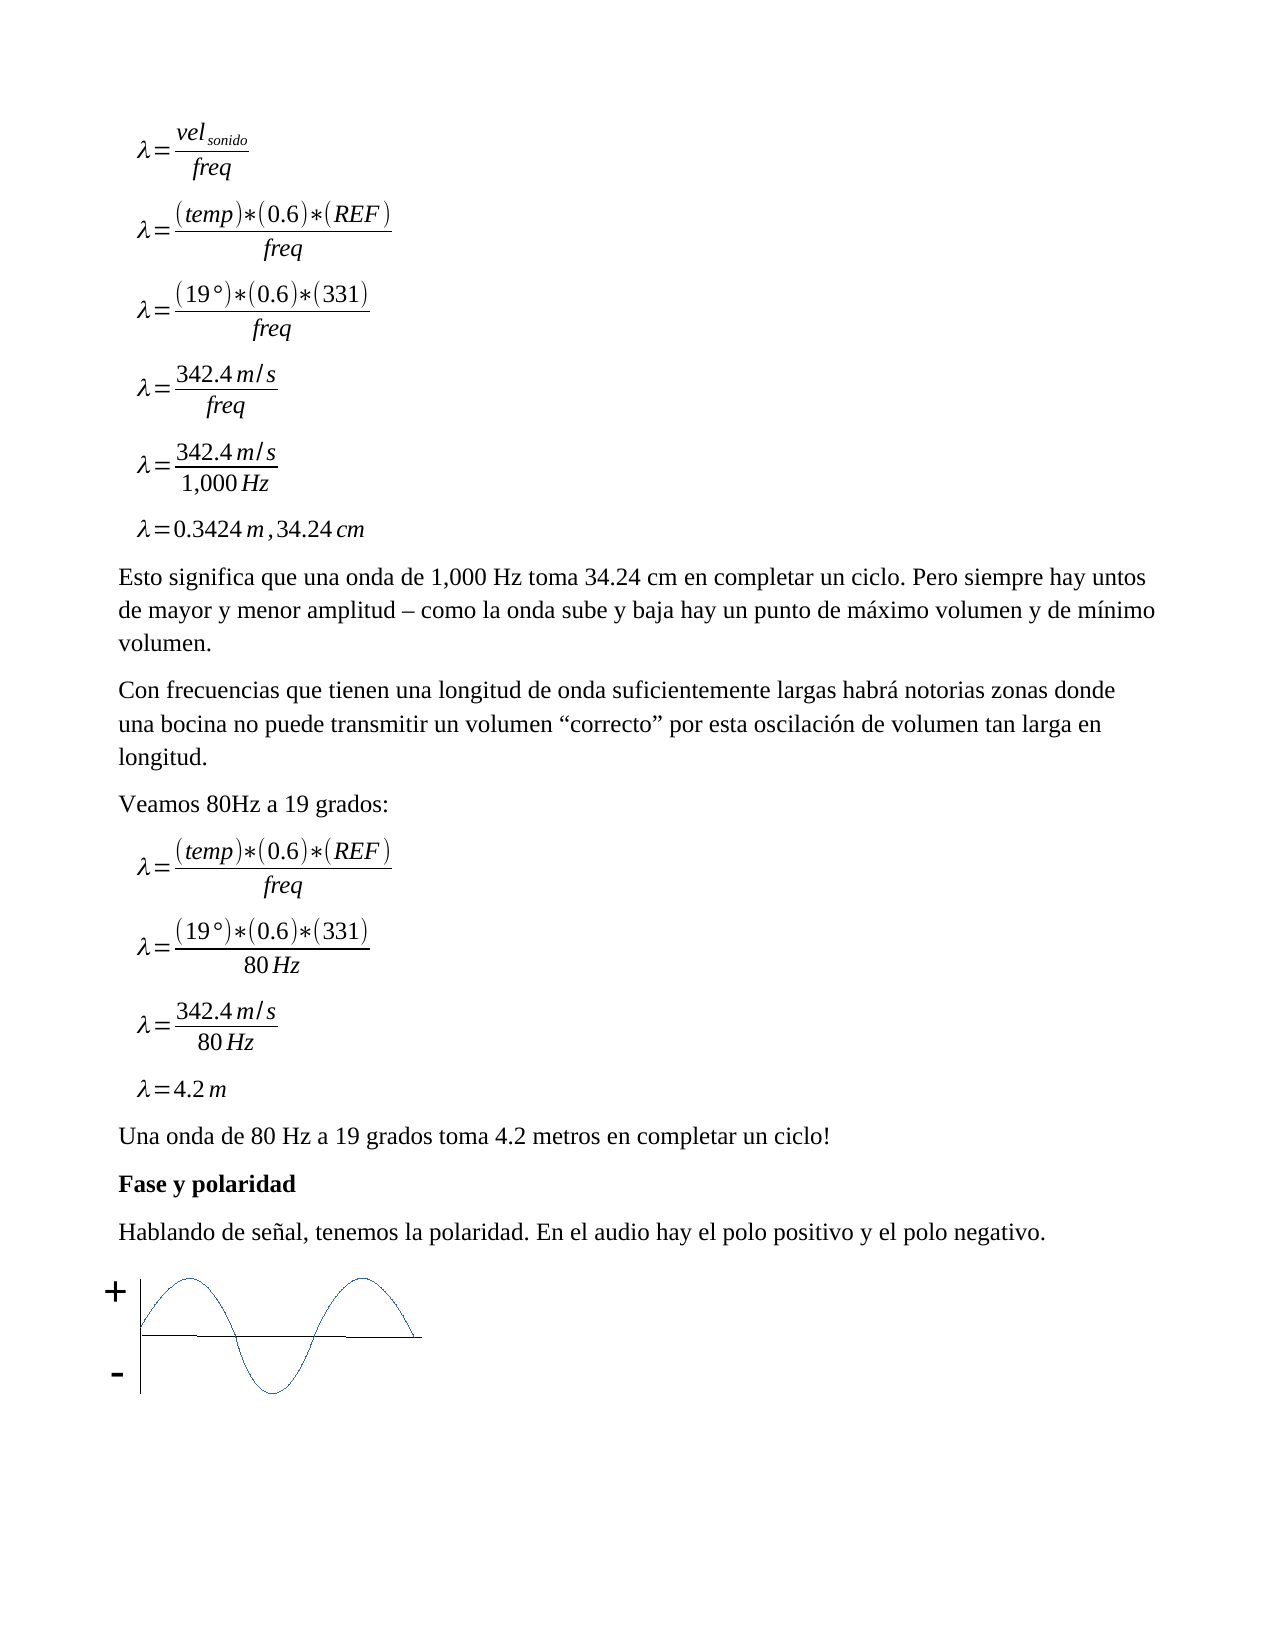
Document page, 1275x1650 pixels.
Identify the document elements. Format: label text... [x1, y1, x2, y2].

text Esto significa que una onda de 1,000 Hz toma 34.24 cm en completar un ciclo. Pero siempre hay untos de mayor y menor amplitud – como la onda sube y baja hay un punto de máximo volumen y de mínimo volumen. [118, 562, 1157, 657]
text Veamos 80Hz a 19 grados: [118, 789, 1157, 818]
text Fase y polaridad [118, 1169, 1157, 1198]
text Con frecuencias que tienen una longitud de onda suficientemente largas habrá notorias zonas donde una bocina no puede transmitir un volumen “correcto” por esta oscilación de volumen tan larga en longitud. [118, 676, 1157, 770]
text Hablando de señal, tenemos la polaridad. En el audio hay el polo positivo y el polo negativo. [118, 1217, 1157, 1245]
text Una onda de 80 Hz a 19 grados toma 4.2 metros en completar un ciclo! [118, 1121, 1157, 1150]
